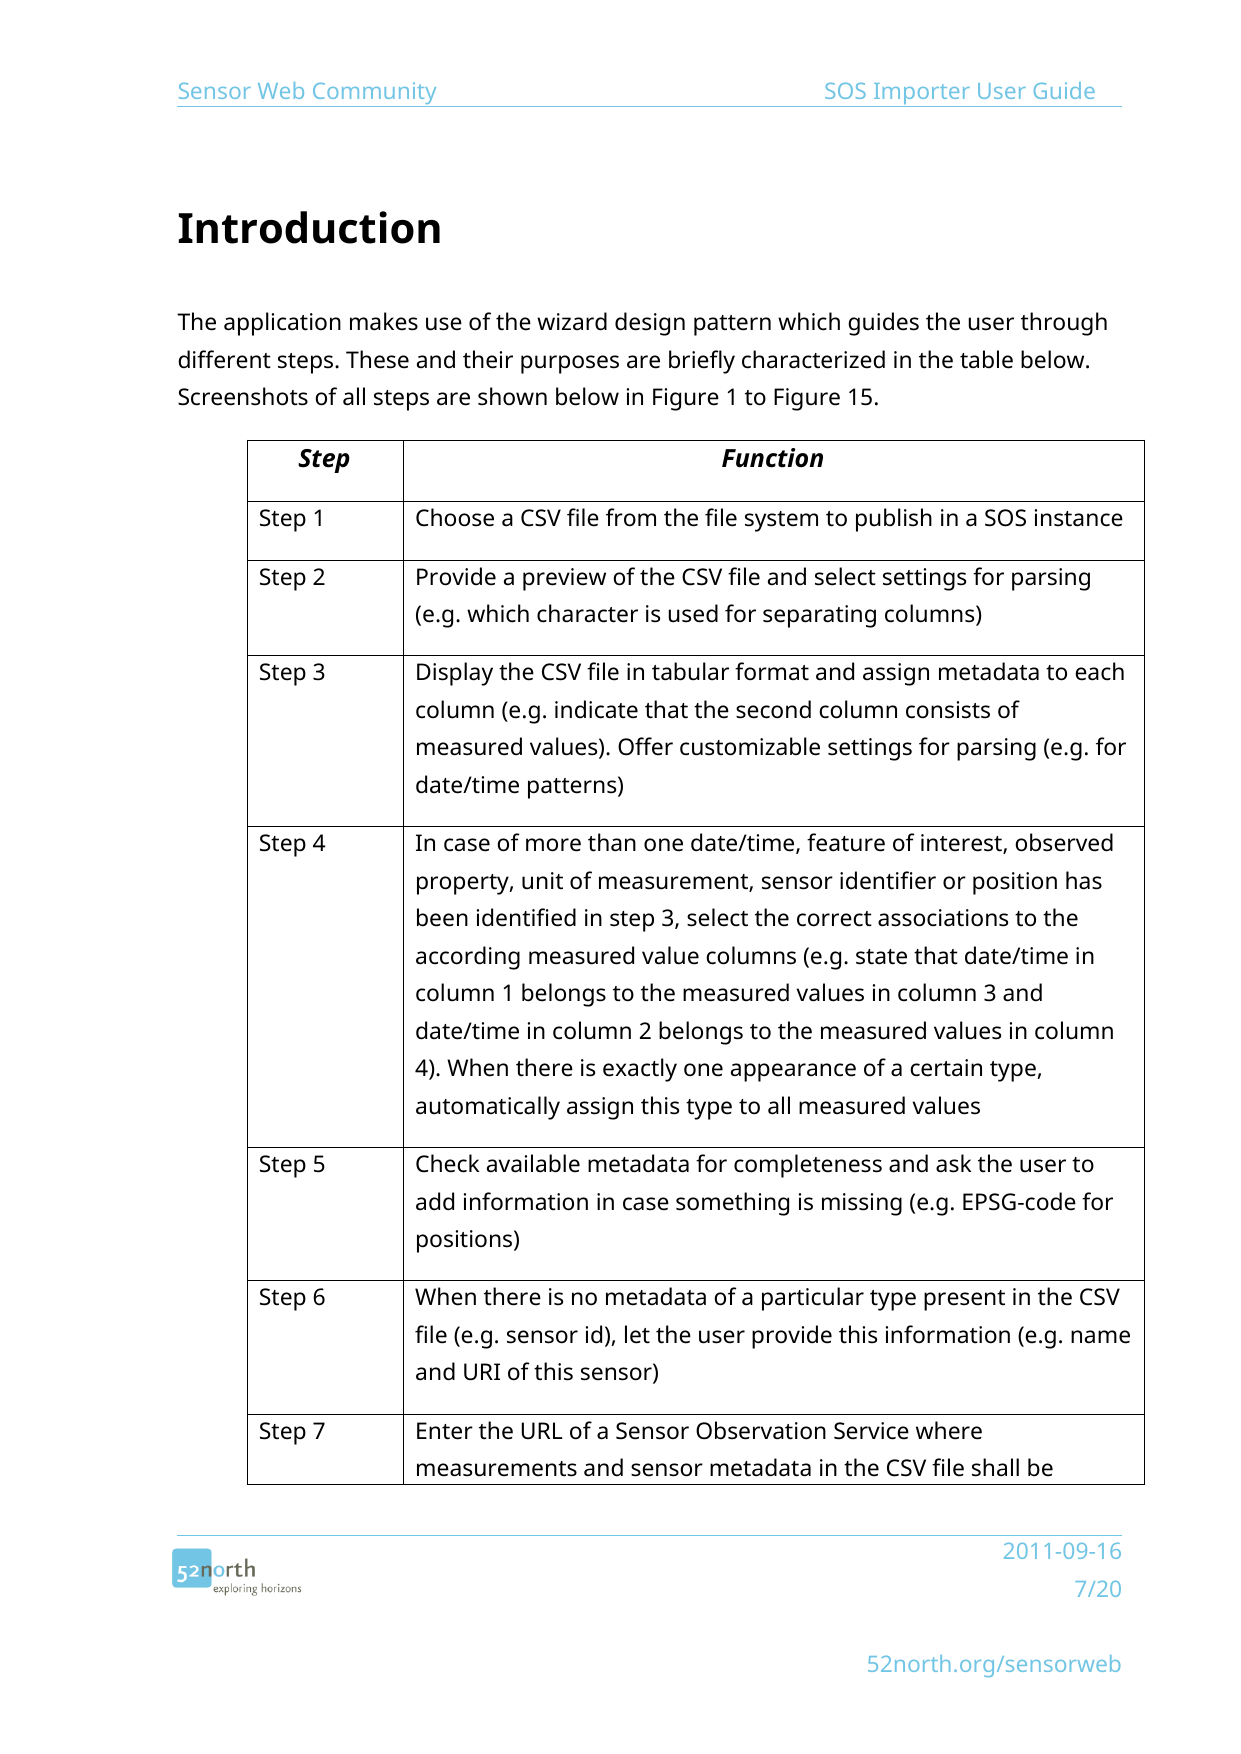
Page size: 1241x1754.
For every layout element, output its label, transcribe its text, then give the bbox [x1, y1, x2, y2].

table_header Function [404, 441, 1144, 501]
table_cell Step 5 [248, 1148, 403, 1280]
table_cell In case of more than one date/time, feature of interest, observed property, unit of measurement, sensor identifier or position has been identified in step 3, select the correct associations to the according measured value columns (e.g. state that date/time in column 1 belongs to the measured values in column 3 and date/time in column 2 belongs to the measured values in column 4). When there is exactly one appearance of a certain type, automatically assign this type to all measured values [404, 827, 1144, 1147]
table_cell Choose a CSV file from the file system to publish in a SOS instance [404, 502, 1144, 559]
table_cell Display the CSV file in tabular format and assign metadata to each column (e.g. indicate that the second column consists of measured values). Offer customizable settings for parsing (e.g. for date/time patterns) [404, 656, 1144, 826]
table_header Step [248, 441, 403, 501]
table_cell Check available metadata for completeness and ask the user to add information in case something is missing (e.g. EPSG-code for positions) [404, 1148, 1144, 1280]
table_cell Step 2 [248, 561, 403, 655]
subtitle Introduction [177, 199, 1122, 256]
table_cell Step 3 [248, 656, 403, 826]
table_cell Step 1 [248, 502, 403, 559]
table_cell When there is no metadata of a particular type present in the CSV file (e.g. sensor id), let the user provide this information (e.g. name and URI of this sensor) [404, 1281, 1144, 1414]
table_cell Step 7 [248, 1415, 403, 1483]
table_cell Step 6 [248, 1281, 403, 1414]
table_cell Provide a preview of the CSV file and select settings for parsing (e.g. which character is used for separating columns) [404, 561, 1144, 655]
text The application makes use of the wizard design pattern which guides the user through different steps. These and their purposes are briefly characterized in the table below. Screenshots of all steps are shown below in Figure 1 to Figure 15. [177, 306, 1122, 412]
table_cell Enter the URL of a Sensor Observation Service where measurements and sensor metadata in the CSV file shall be [404, 1415, 1144, 1483]
table_cell Step 4 [248, 827, 403, 1147]
